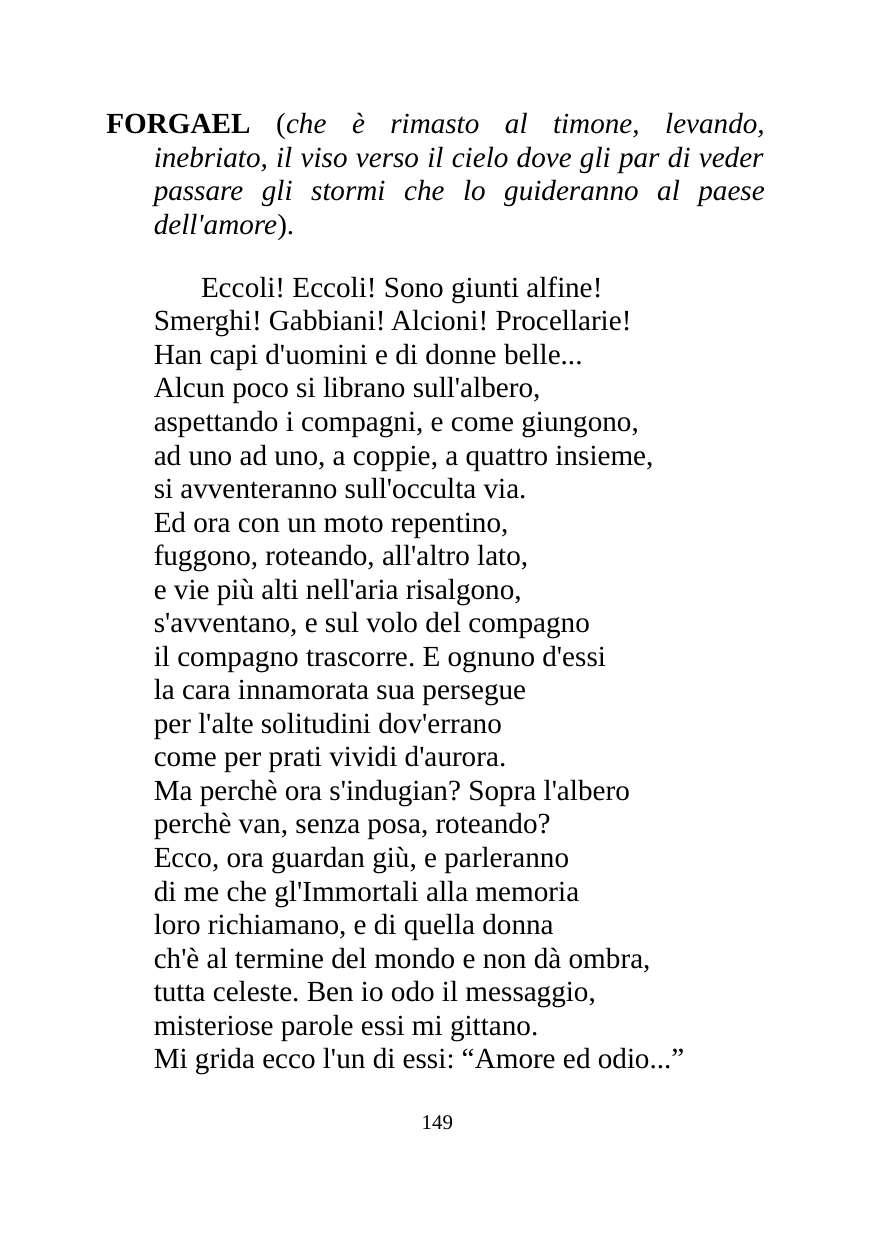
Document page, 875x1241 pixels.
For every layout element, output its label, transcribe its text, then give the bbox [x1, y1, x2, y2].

text FORGAEL (che è rimasto al timone, levando, inebriato, il viso verso il cielo dove gli par di veder passare gli stormi che lo guideranno al paese dell'amore). [106, 106, 768, 240]
text Eccoli! Eccoli! Sono giunti alfine! Smerghi! Gabbiani! Alcioni! Procellarie! Han capi d'uomini e di donne belle... Alcun poco si librano sull'albero, aspettando i compagni, e come giungono, ad uno ad uno, a coppie, a quattro insieme, si avventeranno sull'occulta via. Ed ora con un moto repentino, fuggono, roteando, all'altro lato, e vie più alti nell'aria risalgono, s'avventano, e sul volo del compagno il compagno trascorre. E ognuno d'essi la cara innamorata sua persegue per l'alte solitudini dov'errano come per prati vividi d'aurora. Ma perchè ora s'indugian? Sopra l'albero perchè van, senza posa, roteando? Ecco, ora guardan giù, e parleranno di me che gl'Immortali alla memoria loro richiamano, e di quella donna ch'è al termine del mondo e non dà ombra, tutta celeste. Ben io odo il messaggio, misteriose parole essi mi gittano. Mi grida ecco l'un di essi: “Amore ed odio...” [153, 270, 768, 1075]
